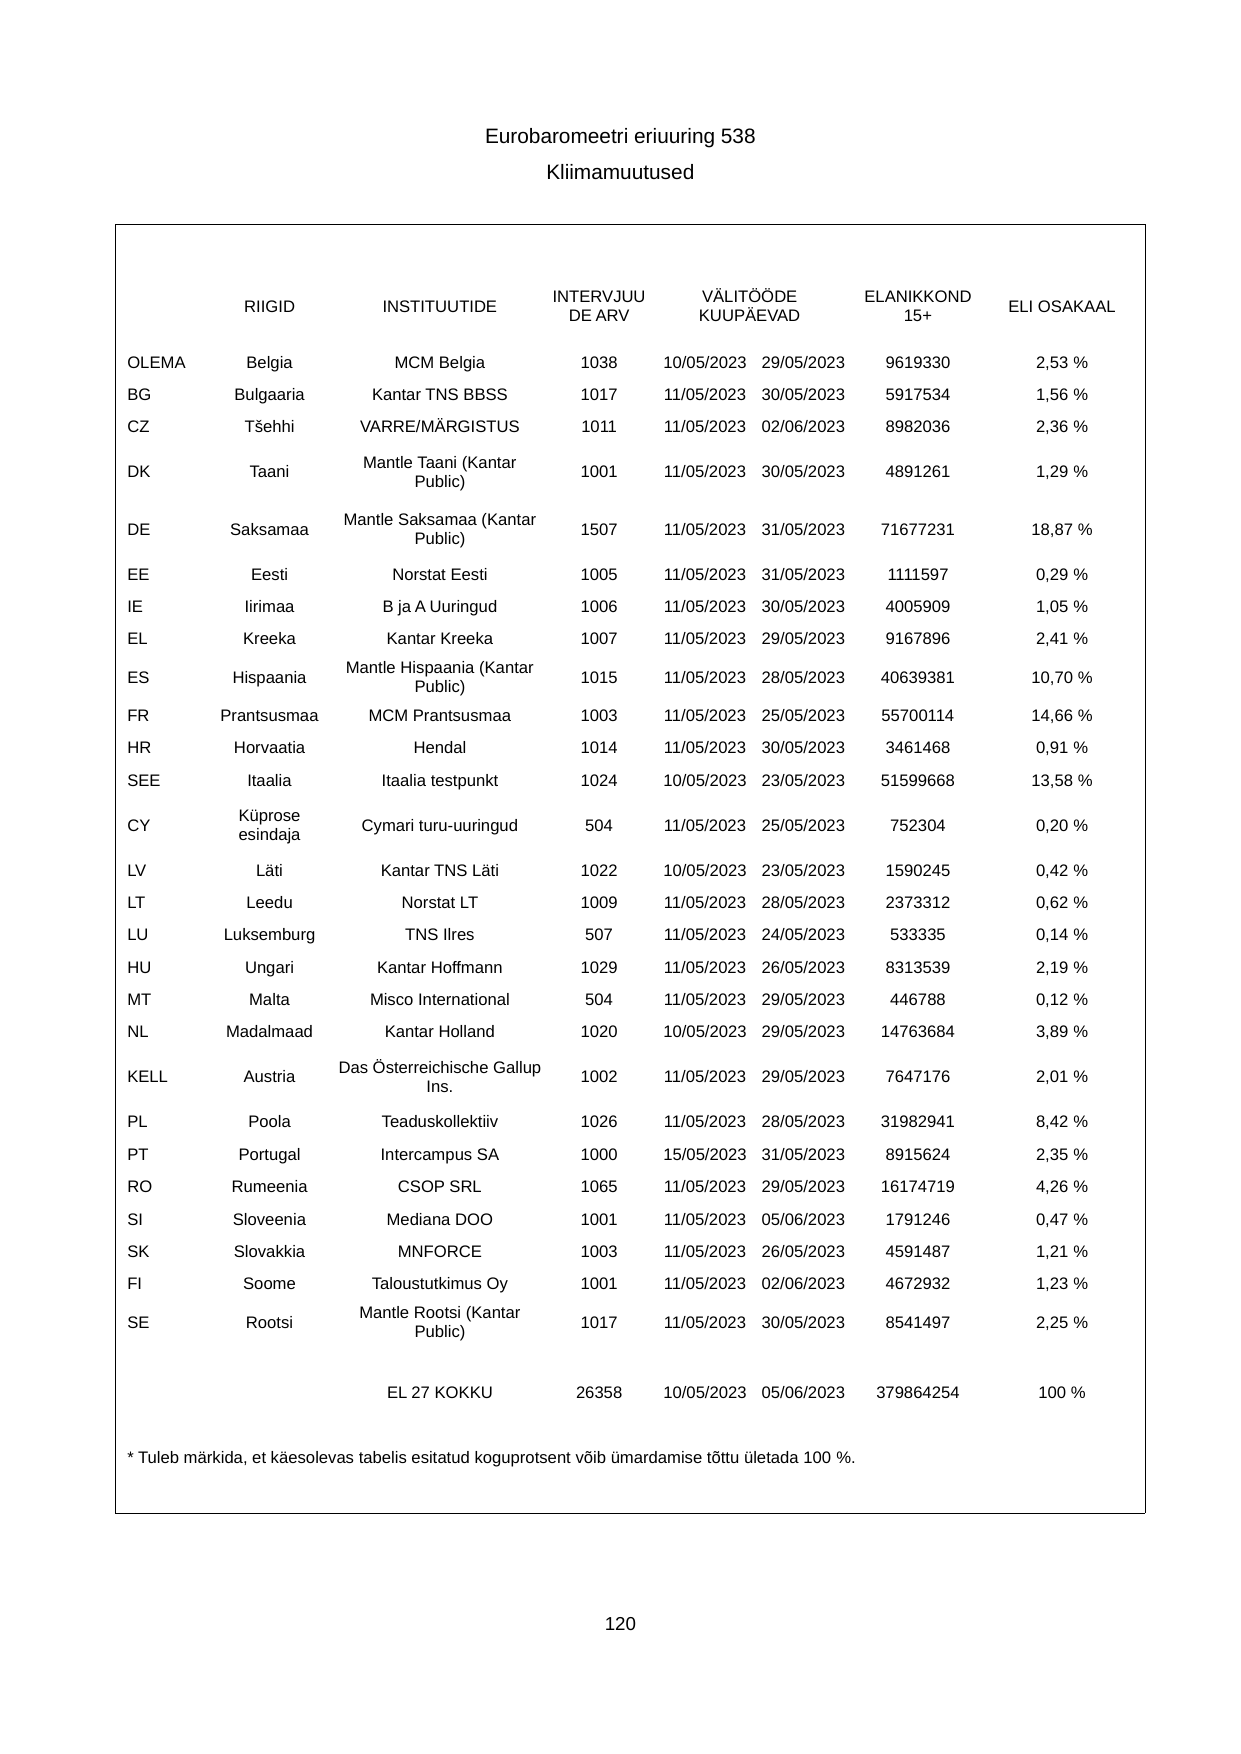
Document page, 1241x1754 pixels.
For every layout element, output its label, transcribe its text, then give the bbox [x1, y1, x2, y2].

table_cell 0,47 % [988, 1203, 1136, 1235]
table_cell CZ [124, 411, 206, 443]
table_cell 0,12 % [988, 983, 1136, 1016]
table_cell 1111597 [848, 558, 988, 590]
table_cell 1017 [546, 378, 651, 411]
table_cell 1005 [546, 558, 651, 590]
table_cell 1006 [546, 590, 651, 623]
table_cell 11/05/2023 [651, 623, 758, 655]
table_cell 2,19 % [988, 951, 1136, 983]
table_cell 29/05/2023 [758, 983, 848, 1016]
table_cell 2,35 % [988, 1138, 1136, 1170]
table_header ELANIKKOND 15+ [848, 267, 988, 346]
table_cell 0,62 % [988, 886, 1136, 918]
table_cell 379864254 [848, 1376, 988, 1409]
table_cell 13,58 % [988, 764, 1136, 796]
table_cell Tšehhi [206, 411, 333, 443]
table_cell Mantle Rootsi (Kantar Public) [333, 1300, 546, 1344]
table_cell Soome [206, 1268, 333, 1300]
table_cell 30/05/2023 [758, 443, 848, 500]
table_header VÄLITÖÖDE KUUPÄEVAD [651, 267, 848, 346]
table_cell 4,26 % [988, 1170, 1136, 1203]
table_cell KELL [124, 1048, 206, 1106]
table_cell Saksamaa [206, 500, 333, 558]
table_cell 11/05/2023 [651, 732, 758, 764]
table_cell Kantar Holland [333, 1016, 546, 1048]
table_cell 1038 [546, 346, 651, 378]
table_cell 11/05/2023 [651, 500, 758, 558]
table_cell Bulgaaria [206, 378, 333, 411]
table_cell EL 27 KOKKU [333, 1376, 546, 1409]
table_cell 0,20 % [988, 796, 1136, 854]
table_cell 11/05/2023 [651, 443, 758, 500]
table_cell Kantar Kreeka [333, 623, 546, 655]
table_cell 23/05/2023 [758, 854, 848, 886]
table_cell 11/05/2023 [651, 886, 758, 918]
table_cell Cymari turu-uuringud [333, 796, 546, 854]
table_cell [206, 1376, 333, 1409]
table_cell 30/05/2023 [758, 1300, 848, 1344]
table_cell MCM Prantsusmaa [333, 699, 546, 732]
table_cell 29/05/2023 [758, 346, 848, 378]
table_header INSTITUUTIDE [333, 267, 546, 346]
table_cell Taloustutkimus Oy [333, 1268, 546, 1300]
table_cell 10/05/2023 [651, 346, 758, 378]
table_cell 1791246 [848, 1203, 988, 1235]
table_cell IE [124, 590, 206, 623]
table_cell 30/05/2023 [758, 378, 848, 411]
table_cell 8982036 [848, 411, 988, 443]
table_cell Belgia [206, 346, 333, 378]
table_cell 4005909 [848, 590, 988, 623]
table_cell TNS Ilres [333, 919, 546, 951]
table_cell 0,91 % [988, 732, 1136, 764]
table_cell 1065 [546, 1170, 651, 1203]
table_cell [988, 1344, 1136, 1376]
table_cell 1009 [546, 886, 651, 918]
table_header RIIGID [206, 267, 333, 346]
table_cell 504 [546, 796, 651, 854]
table_cell 26/05/2023 [758, 951, 848, 983]
table_cell 30/05/2023 [758, 732, 848, 764]
table_cell Misco International [333, 983, 546, 1016]
table_cell Intercampus SA [333, 1138, 546, 1170]
table_cell Norstat LT [333, 886, 546, 918]
table_cell 11/05/2023 [651, 919, 758, 951]
table_cell 26358 [546, 1376, 651, 1409]
table_cell Hispaania [206, 655, 333, 699]
table_cell FR [124, 699, 206, 732]
table_cell Mediana DOO [333, 1203, 546, 1235]
table_cell * Tuleb märkida, et käesolevas tabelis esitatud koguprotsent võib ümardamise tõttu ületada 100 %. [124, 1441, 1136, 1474]
table_cell [848, 1409, 988, 1441]
table_cell Eesti [206, 558, 333, 590]
table_cell Norstat Eesti [333, 558, 546, 590]
table_cell [124, 1409, 206, 1441]
table_cell [206, 1409, 333, 1441]
table_cell [546, 1409, 651, 1441]
table_cell FI [124, 1268, 206, 1300]
table_cell [988, 1409, 1136, 1441]
table_cell Kreeka [206, 623, 333, 655]
table_cell Itaalia [206, 764, 333, 796]
table_cell DK [124, 443, 206, 500]
table_cell EL [124, 623, 206, 655]
table_cell 752304 [848, 796, 988, 854]
table_cell 10/05/2023 [651, 1376, 758, 1409]
table_cell 1014 [546, 732, 651, 764]
table_cell 2373312 [848, 886, 988, 918]
table_cell [333, 1344, 546, 1376]
table_cell 11/05/2023 [651, 1235, 758, 1267]
table_cell Hendal [333, 732, 546, 764]
table_cell 1,56 % [988, 378, 1136, 411]
table_cell 31/05/2023 [758, 558, 848, 590]
table_cell 1017 [546, 1300, 651, 1344]
table_cell 8,42 % [988, 1106, 1136, 1138]
table_cell [124, 1344, 206, 1376]
table_cell [848, 1344, 988, 1376]
table_cell Prantsusmaa [206, 699, 333, 732]
table_cell 11/05/2023 [651, 1106, 758, 1138]
table_cell 11/05/2023 [651, 655, 758, 699]
table_cell 1001 [546, 443, 651, 500]
table_cell 2,53 % [988, 346, 1136, 378]
table_cell 1000 [546, 1138, 651, 1170]
table_cell CSOP SRL [333, 1170, 546, 1203]
table_cell 28/05/2023 [758, 655, 848, 699]
table_cell Rumeenia [206, 1170, 333, 1203]
table_cell 1003 [546, 1235, 651, 1267]
table_cell [333, 1409, 546, 1441]
table_header ELI OSAKAAL [988, 267, 1136, 346]
table_cell 29/05/2023 [758, 623, 848, 655]
table_cell 31982941 [848, 1106, 988, 1138]
table_cell Mantle Hispaania (Kantar Public) [333, 655, 546, 699]
table_cell 11/05/2023 [651, 951, 758, 983]
table_cell 71677231 [848, 500, 988, 558]
table_cell 1002 [546, 1048, 651, 1106]
table_cell 504 [546, 983, 651, 1016]
table_cell SE [124, 1300, 206, 1344]
table_cell Kantar TNS BBSS [333, 378, 546, 411]
table_cell 10/05/2023 [651, 1016, 758, 1048]
table_cell 4672932 [848, 1268, 988, 1300]
table_cell Itaalia testpunkt [333, 764, 546, 796]
table_cell 1029 [546, 951, 651, 983]
table_cell 507 [546, 919, 651, 951]
table_cell 26/05/2023 [758, 1235, 848, 1267]
table_cell Läti [206, 854, 333, 886]
table_cell 18,87 % [988, 500, 1136, 558]
table_cell 4891261 [848, 443, 988, 500]
table_cell 11/05/2023 [651, 1048, 758, 1106]
table_cell 02/06/2023 [758, 1268, 848, 1300]
table_cell 11/05/2023 [651, 983, 758, 1016]
table_cell Portugal [206, 1138, 333, 1170]
table_cell 28/05/2023 [758, 1106, 848, 1138]
table_cell 29/05/2023 [758, 1170, 848, 1203]
table_cell PL [124, 1106, 206, 1138]
table_cell [758, 1409, 848, 1441]
table_cell 8915624 [848, 1138, 988, 1170]
table_cell MT [124, 983, 206, 1016]
table_cell Kantar TNS Läti [333, 854, 546, 886]
table_cell RO [124, 1170, 206, 1203]
table_cell 1590245 [848, 854, 988, 886]
table_cell 2,41 % [988, 623, 1136, 655]
table_cell Slovakkia [206, 1235, 333, 1267]
table_cell 100 % [988, 1376, 1136, 1409]
table_cell 1026 [546, 1106, 651, 1138]
table_cell 4591487 [848, 1235, 988, 1267]
table_cell HR [124, 732, 206, 764]
table_cell PT [124, 1138, 206, 1170]
table_cell 10/05/2023 [651, 764, 758, 796]
table_cell Mantle Taani (Kantar Public) [333, 443, 546, 500]
table_cell Madalmaad [206, 1016, 333, 1048]
table_cell 11/05/2023 [651, 558, 758, 590]
table_cell 11/05/2023 [651, 699, 758, 732]
table_cell [651, 1344, 758, 1376]
table_cell 05/06/2023 [758, 1376, 848, 1409]
table_cell 16174719 [848, 1170, 988, 1203]
table_cell Rootsi [206, 1300, 333, 1344]
table_cell 1020 [546, 1016, 651, 1048]
table_cell Austria [206, 1048, 333, 1106]
table_cell 1001 [546, 1268, 651, 1300]
table_cell 1,05 % [988, 590, 1136, 623]
table_cell Ungari [206, 951, 333, 983]
table_cell 10,70 % [988, 655, 1136, 699]
table_cell [758, 1344, 848, 1376]
table_cell ES [124, 655, 206, 699]
table_cell Iirimaa [206, 590, 333, 623]
table_cell SK [124, 1235, 206, 1267]
table_cell MCM Belgia [333, 346, 546, 378]
table_cell 11/05/2023 [651, 1203, 758, 1235]
table_cell 8313539 [848, 951, 988, 983]
table_cell 11/05/2023 [651, 378, 758, 411]
table_cell 0,42 % [988, 854, 1136, 886]
table_cell HU [124, 951, 206, 983]
table_cell 14,66 % [988, 699, 1136, 732]
table_cell NL [124, 1016, 206, 1048]
table_cell LT [124, 886, 206, 918]
table_cell MNFORCE [333, 1235, 546, 1267]
table_cell SEE [124, 764, 206, 796]
table_cell LV [124, 854, 206, 886]
table_cell 1011 [546, 411, 651, 443]
table_cell 7647176 [848, 1048, 988, 1106]
table_cell EE [124, 558, 206, 590]
table_cell 1015 [546, 655, 651, 699]
table_cell 9167896 [848, 623, 988, 655]
table_cell 30/05/2023 [758, 590, 848, 623]
table_cell 25/05/2023 [758, 699, 848, 732]
table_cell 11/05/2023 [651, 796, 758, 854]
table_cell OLEMA [124, 346, 206, 378]
table_cell 11/05/2023 [651, 1300, 758, 1344]
table_cell [546, 1344, 651, 1376]
table_cell 1,21 % [988, 1235, 1136, 1267]
table_cell 02/06/2023 [758, 411, 848, 443]
table_cell 8541497 [848, 1300, 988, 1344]
table_cell 533335 [848, 919, 988, 951]
table_cell 5917534 [848, 378, 988, 411]
table_cell 31/05/2023 [758, 1138, 848, 1170]
table_cell Mantle Saksamaa (Kantar Public) [333, 500, 546, 558]
table_cell 1024 [546, 764, 651, 796]
table_cell 2,36 % [988, 411, 1136, 443]
table_cell LU [124, 919, 206, 951]
table_cell Sloveenia [206, 1203, 333, 1235]
table_cell 2,01 % [988, 1048, 1136, 1106]
table_cell Luksemburg [206, 919, 333, 951]
table_cell 1,23 % [988, 1268, 1136, 1300]
table_cell Leedu [206, 886, 333, 918]
table_cell 0,14 % [988, 919, 1136, 951]
table_cell Küprose esindaja [206, 796, 333, 854]
table_cell 15/05/2023 [651, 1138, 758, 1170]
table_cell Das Österreichische Gallup Ins. [333, 1048, 546, 1106]
table_cell Taani [206, 443, 333, 500]
table_cell DE [124, 500, 206, 558]
table_cell 24/05/2023 [758, 919, 848, 951]
table_cell 11/05/2023 [651, 590, 758, 623]
table_header INTERVJUUDE ARV [546, 267, 651, 346]
table_cell [206, 1344, 333, 1376]
table_cell BG [124, 378, 206, 411]
table_cell [124, 1376, 206, 1409]
table_cell 1507 [546, 500, 651, 558]
table_cell 05/06/2023 [758, 1203, 848, 1235]
table_cell Malta [206, 983, 333, 1016]
table_cell 2,25 % [988, 1300, 1136, 1344]
table_cell 55700114 [848, 699, 988, 732]
table_cell 11/05/2023 [651, 1268, 758, 1300]
table_cell 1003 [546, 699, 651, 732]
table_cell B ja A Uuringud [333, 590, 546, 623]
table_cell 11/05/2023 [651, 411, 758, 443]
table_cell Kantar Hoffmann [333, 951, 546, 983]
table_cell Horvaatia [206, 732, 333, 764]
table_cell CY [124, 796, 206, 854]
table_cell Poola [206, 1106, 333, 1138]
table_cell 446788 [848, 983, 988, 1016]
table_cell 29/05/2023 [758, 1016, 848, 1048]
table_cell 25/05/2023 [758, 796, 848, 854]
table_cell 0,29 % [988, 558, 1136, 590]
table_cell 9619330 [848, 346, 988, 378]
table_cell 1007 [546, 623, 651, 655]
table_cell 23/05/2023 [758, 764, 848, 796]
table_cell 40639381 [848, 655, 988, 699]
table_cell SI [124, 1203, 206, 1235]
table_cell 51599668 [848, 764, 988, 796]
table_cell 11/05/2023 [651, 1170, 758, 1203]
table_cell [651, 1409, 758, 1441]
table_cell 3,89 % [988, 1016, 1136, 1048]
table_cell VARRE/MÄRGISTUS [333, 411, 546, 443]
table_cell 29/05/2023 [758, 1048, 848, 1106]
table_cell 14763684 [848, 1016, 988, 1048]
table_cell 1,29 % [988, 443, 1136, 500]
table_cell 1001 [546, 1203, 651, 1235]
table_cell 31/05/2023 [758, 500, 848, 558]
table_header [124, 267, 206, 346]
table_cell 10/05/2023 [651, 854, 758, 886]
table_cell 28/05/2023 [758, 886, 848, 918]
table_cell Teaduskollektiiv [333, 1106, 546, 1138]
table_cell 3461468 [848, 732, 988, 764]
table_cell 1022 [546, 854, 651, 886]
